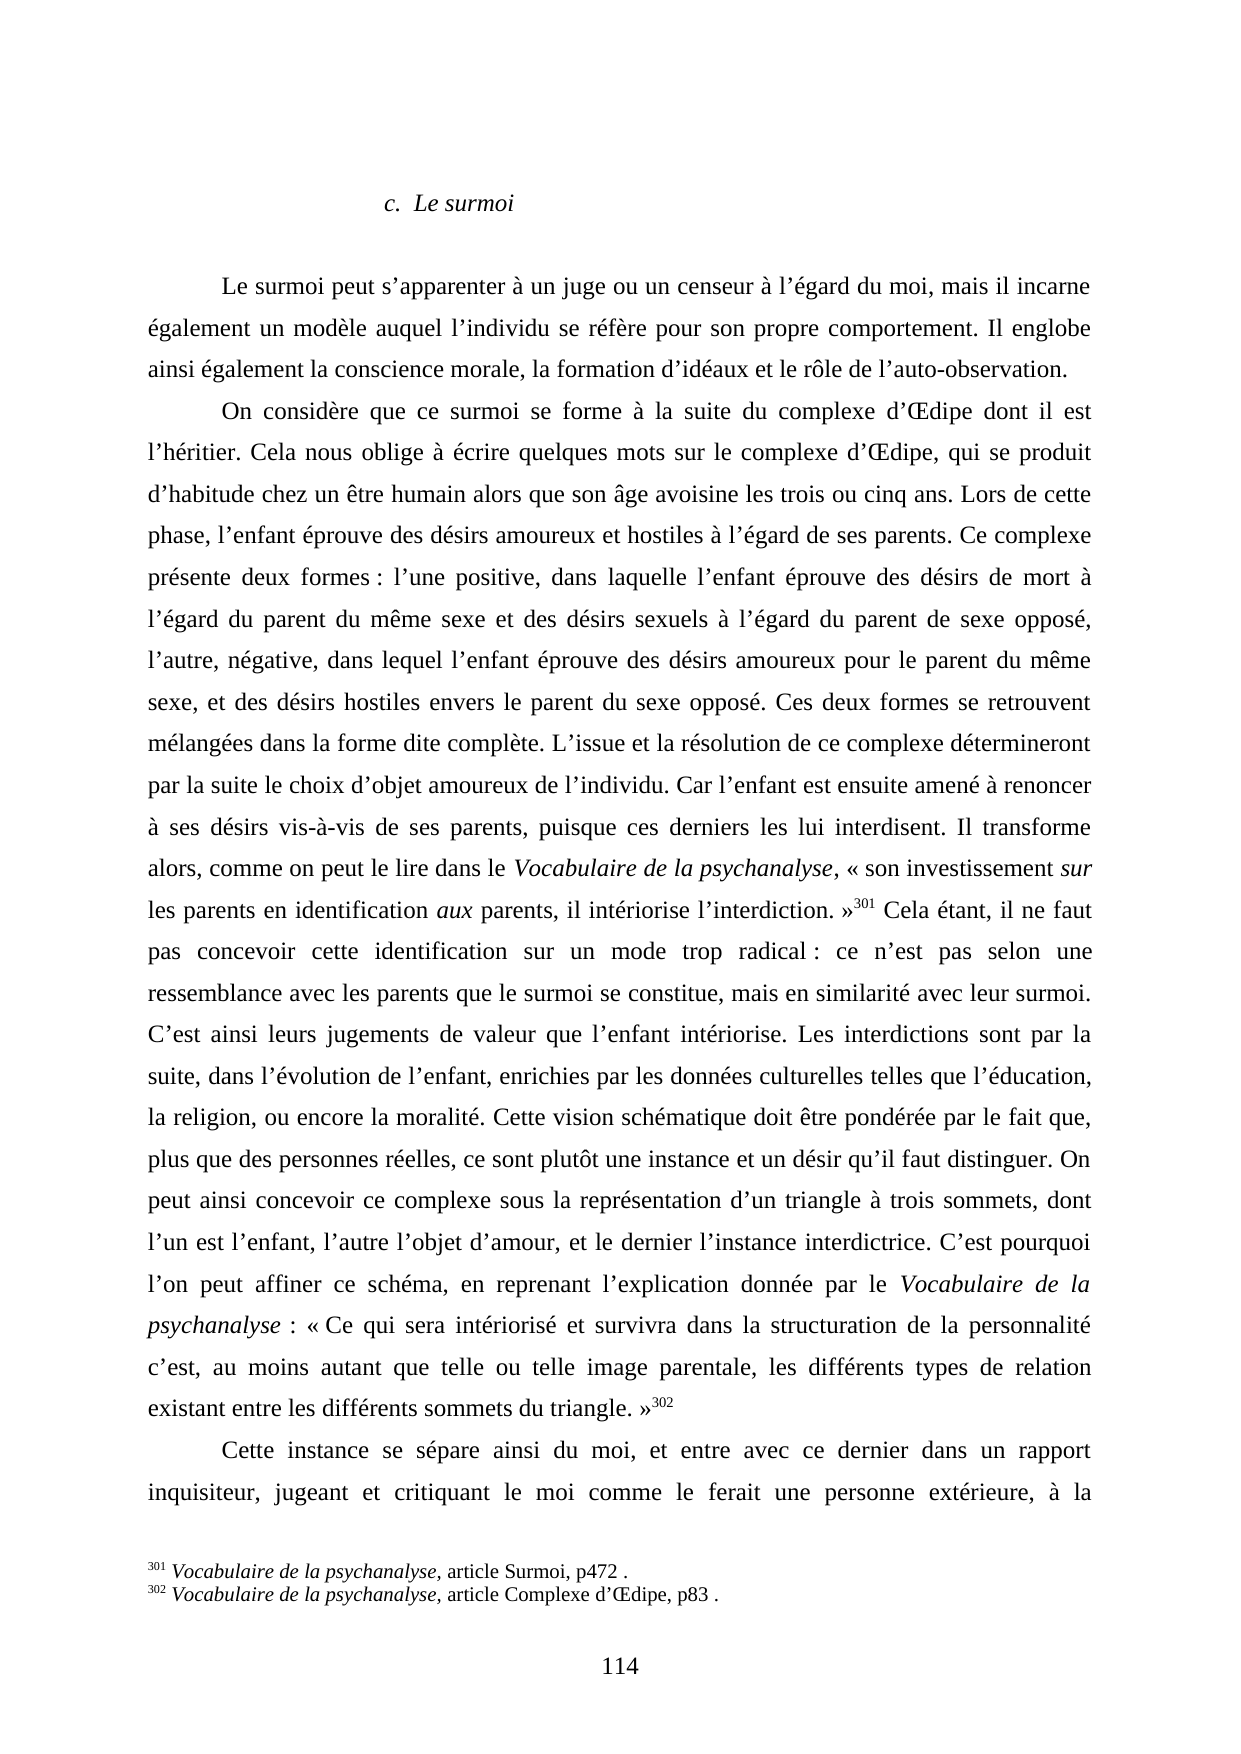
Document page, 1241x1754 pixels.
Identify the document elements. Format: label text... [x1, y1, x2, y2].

text Cette instance se sépare ainsi du moi, et entre avec ce dernier dans un rapport inquisiteur, jugeant et critiquant le moi comme le ferait une personne extérieure, à la [148, 1436, 1092, 1505]
list Le surmoi [384, 189, 1092, 217]
text Vocabulaire de la psychanalyse, article Complexe d’Œdipe, p83 . [148, 1583, 1092, 1606]
text Le surmoi peut s’apparenter à un juge ou un censeur à l’égard du moi, mais il incarne également un modèle auquel l’individu se réfère pour son propre comportement. Il englobe ainsi également la conscience morale, la formation d’idéaux et le rôle de l’auto-observation. [148, 272, 1092, 383]
text Vocabulaire de la psychanalyse, article Surmoi, p472 . [148, 1560, 1092, 1583]
text On considère que ce surmoi se forme à la suite du complexe d’Œdipe dont il est l’héritier. Cela nous oblige à écrire quelques mots sur le complexe d’Œdipe, qui se produit d’habitude chez un être humain alors que son âge avoisine les trois ou cinq ans. Lors de cette phase, l’enfant éprouve des désirs amoureux et hostiles à l’égard de ses parents. Ce complexe présente deux formes : l’une positive, dans laquelle l’enfant éprouve des désirs de mort à l’égard du parent du même sexe et des désirs sexuels à l’égard du parent de sexe opposé, l’autre, négative, dans lequel l’enfant éprouve des désirs amoureux pour le parent du même sexe, et des désirs hostiles envers le parent du sexe opposé. Ces deux formes se retrouvent mélangées dans la forme dite complète. L’issue et la résolution de ce complexe détermineront par la suite le choix d’objet amoureux de l’individu. Car l’enfant est ensuite amené à renoncer à ses désirs vis-à-vis de ses parents, puisque ces derniers les lui interdisent. Il transforme alors, comme on peut le lire dans le Vocabulaire de la psychanalyse, « son investissement sur les parents en identification aux parents, il intériorise l’interdiction. » Cela étant, il ne faut pas concevoir cette identification sur un mode trop radical : ce n’est pas selon une ressemblance avec les parents que le surmoi se constitue, mais en similarité avec leur surmoi. C’est ainsi leurs jugements de valeur que l’enfant intériorise. Les interdictions sont par la suite, dans l’évolution de l’enfant, enrichies par les données culturelles telles que l’éducation, la religion, ou encore la moralité. Cette vision schématique doit être pondérée par le fait que, plus que des personnes réelles, ce sont plutôt une instance et un désir qu’il faut distinguer. On peut ainsi concevoir ce complexe sous la représentation d’un triangle à trois sommets, dont l’un est l’enfant, l’autre l’objet d’amour, et le dernier l’instance interdictrice. C’est pourquoi l’on peut affiner ce schéma, en reprenant l’explication donnée par le Vocabulaire de la psychanalyse : « Ce qui sera intériorisé et survivra dans la structuration de la personnalité c’est, au moins autant que telle ou telle image parentale, les différents types de relation existant entre les différents sommets du triangle. » [148, 397, 1092, 1422]
